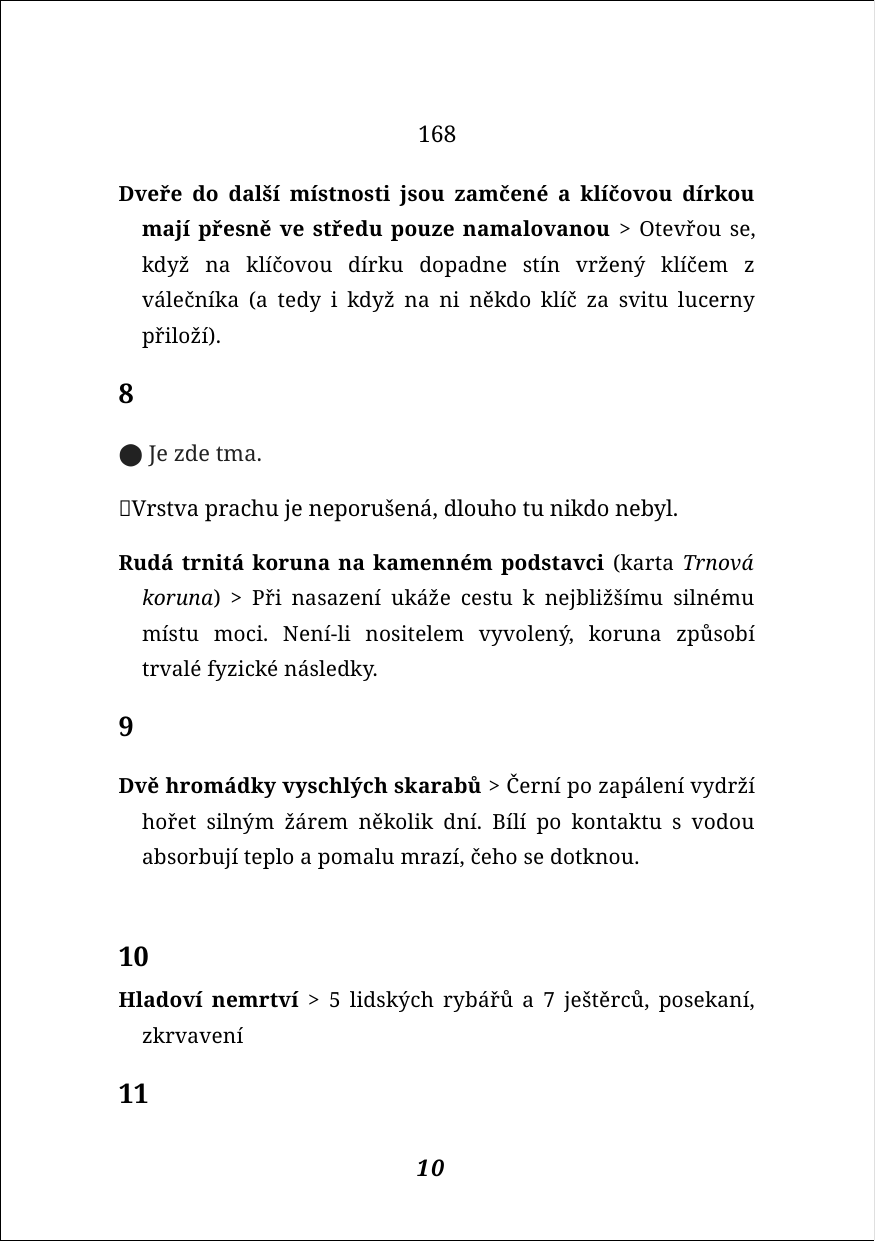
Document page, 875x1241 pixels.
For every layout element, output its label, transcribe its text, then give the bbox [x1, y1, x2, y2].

text Dveře do další místnosti jsou zamčené a klíčovou dírkou mají přesně ve středu pouze namalovanou > Otevřou se, když na klíčovou dírku dopadne stín vržený klíčem z válečníka (a tedy i když na ni někdo klíč za svitu lucerny přiloží). [118, 179, 756, 349]
text ⬤ Je zde tma. [118, 438, 756, 468]
text Dvě hromádky vyschlých skarabů > Černí po zapálení vydrží hořet silným žárem několik dní. Bílí po kontaktu s vodou absorbují teplo a pomalu mrazí, čeho se dotknou. [118, 771, 756, 871]
text 11 [118, 1074, 756, 1111]
subtitle 10 [118, 937, 756, 974]
text 👣Vrstva prachu je neporušená, dlouho tu nikdo nebyl. [118, 493, 756, 523]
text Rudá trnitá koruna na kamenném podstavci (karta Trnová koruna) > Při nasazení ukáže cestu k nejbližšímu silnému místu moci. Není-li nositelem vyvolený, koruna způsobí trvalé fyzické následky. [118, 548, 756, 683]
text 8 [118, 374, 756, 411]
text 9 [118, 708, 756, 744]
text Hladoví nemrtví > 5 lidských rybářů a 7 ještěrců, posekaní, zkrvavení [118, 986, 756, 1049]
